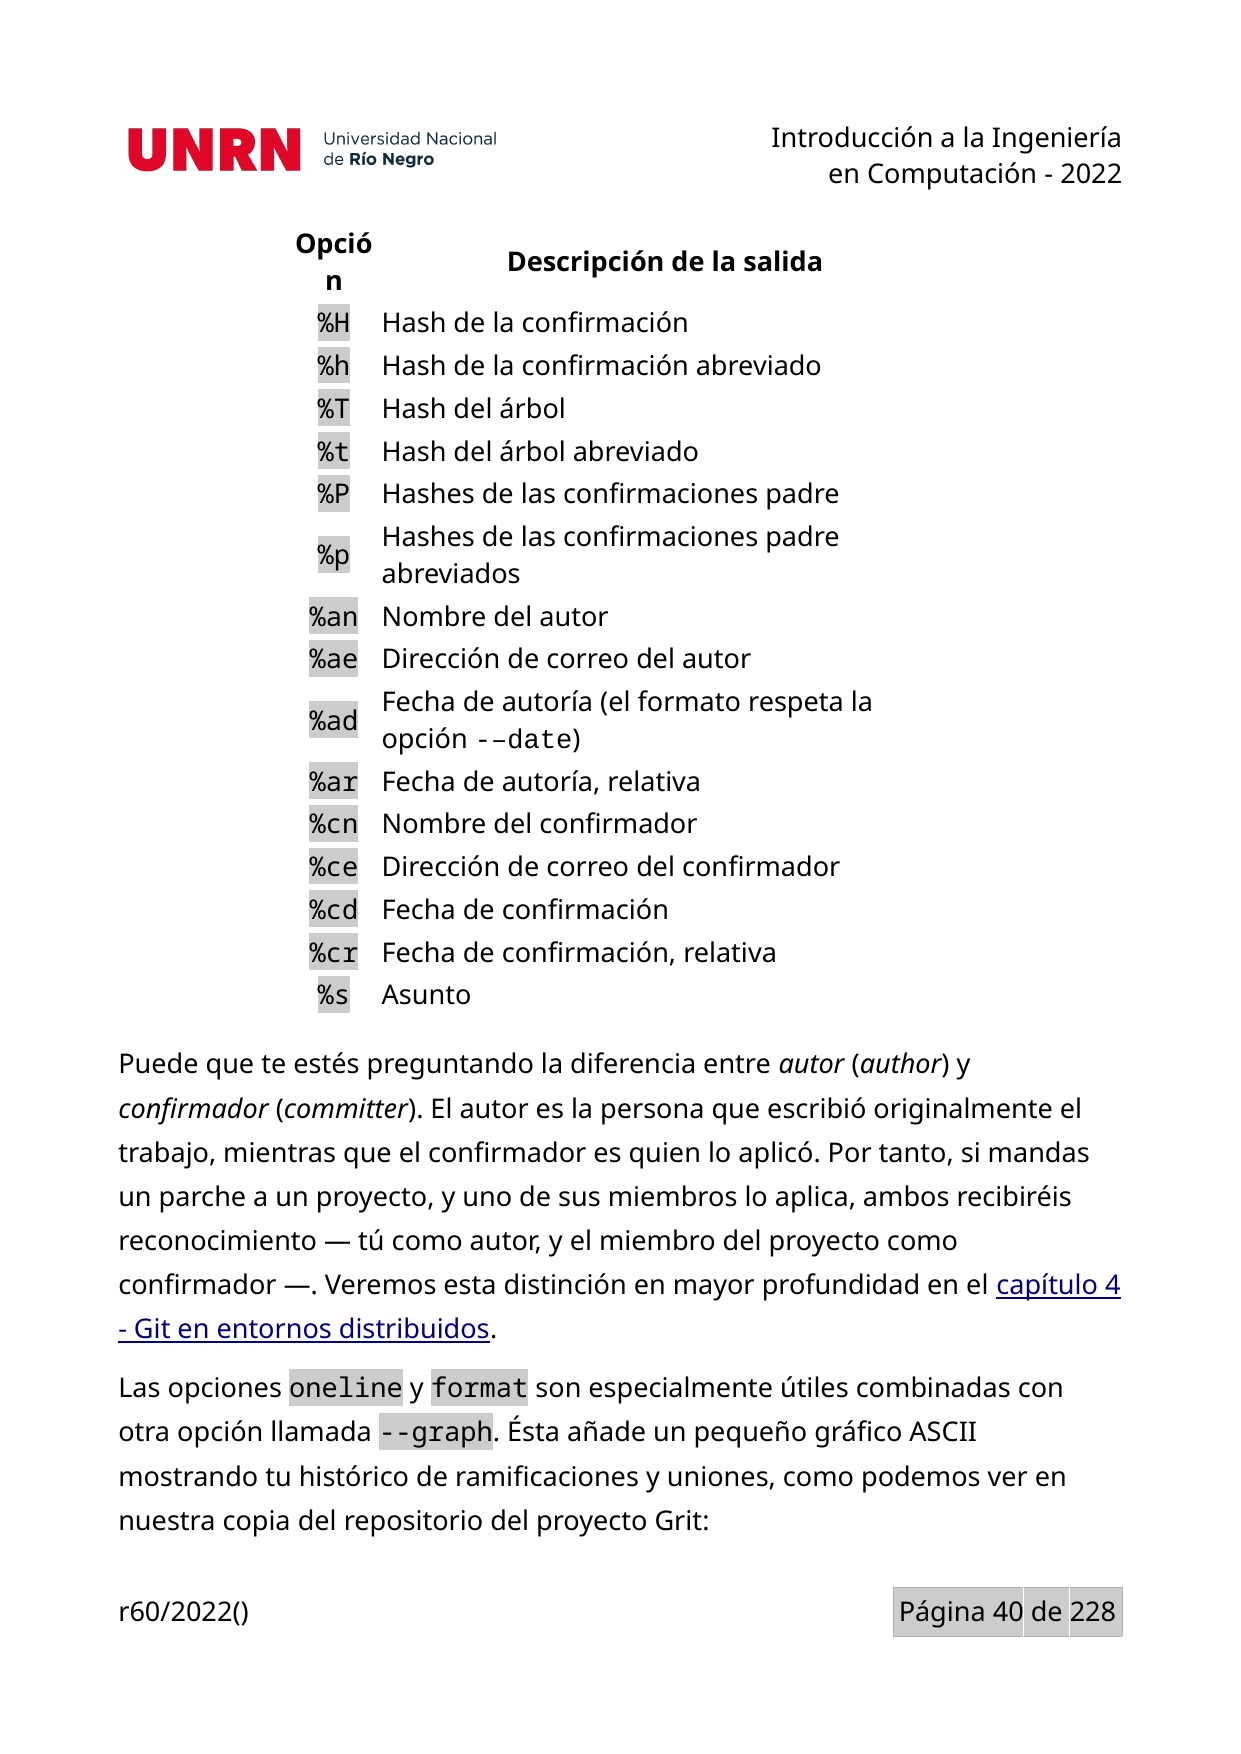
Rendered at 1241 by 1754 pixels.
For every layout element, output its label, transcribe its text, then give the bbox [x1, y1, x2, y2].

table_cell %s [289, 973, 378, 1016]
table_cell %ce [289, 845, 378, 887]
table_cell %an [289, 594, 378, 637]
table_header Descripción de la salida [379, 221, 951, 301]
text Las opciones oneline y format son especialmente útiles combinadas con otra opción llamada --graph. Ésta añade un pequeño gráfico ASCII mostrando tu histórico de ramificaciones y uniones, como podemos ver en nuestra copia del repositorio del proyecto Grit: [118, 1369, 1122, 1538]
table_cell %T [289, 386, 378, 429]
table_cell Nombre del autor [379, 594, 951, 637]
table_cell %cn [289, 802, 378, 845]
table_cell Hashes de las confirmaciones padre abreviados [379, 515, 951, 594]
table_cell %h [289, 344, 378, 386]
table_cell %ar [289, 759, 378, 802]
table_cell Hash del árbol abreviado [379, 429, 951, 472]
table_cell Fecha de confirmación, relativa [379, 930, 951, 973]
text Puede que te estés preguntando la diferencia entre autor (author) y confirmador (committer). El autor es la persona que escribió originalmente el trabajo, mientras que el confirmador es quien lo aplicó. Por tanto, si mandas un parche a un proyecto, y uno de sus miembros lo aplica, ambos recibiréis reconocimiento — tú como autor, y el miembro del proyecto como confirmador —. Veremos esta distinción en mayor profundidad en el capítulo 4 - Git en entornos distribuidos. [118, 1045, 1122, 1347]
table_cell Hash de la confirmación abreviado [379, 344, 951, 386]
table_cell %ae [289, 637, 378, 679]
table_cell Nombre del confirmador [379, 802, 951, 845]
table_cell Hashes de las confirmaciones padre [379, 472, 951, 514]
table_cell %H [289, 301, 378, 344]
table_cell %cr [289, 930, 378, 973]
table_cell Dirección de correo del confirmador [379, 845, 951, 887]
table_cell %cd [289, 888, 378, 930]
table_cell Asunto [379, 973, 951, 1016]
table_cell %P [289, 472, 378, 514]
table_cell Hash del árbol [379, 386, 951, 429]
table_cell %ad [289, 680, 378, 759]
table_cell %p [289, 515, 378, 594]
table_header Opción [289, 221, 378, 301]
table_cell %t [289, 429, 378, 472]
table_cell Fecha de confirmación [379, 888, 951, 930]
table_cell Fecha de autoría, relativa [379, 759, 951, 802]
table_cell Hash de la confirmación [379, 301, 951, 344]
table_cell Dirección de correo del autor [379, 637, 951, 679]
table_cell Fecha de autoría (el formato respeta la opción -–date) [379, 680, 951, 759]
picture [118, 118, 505, 180]
